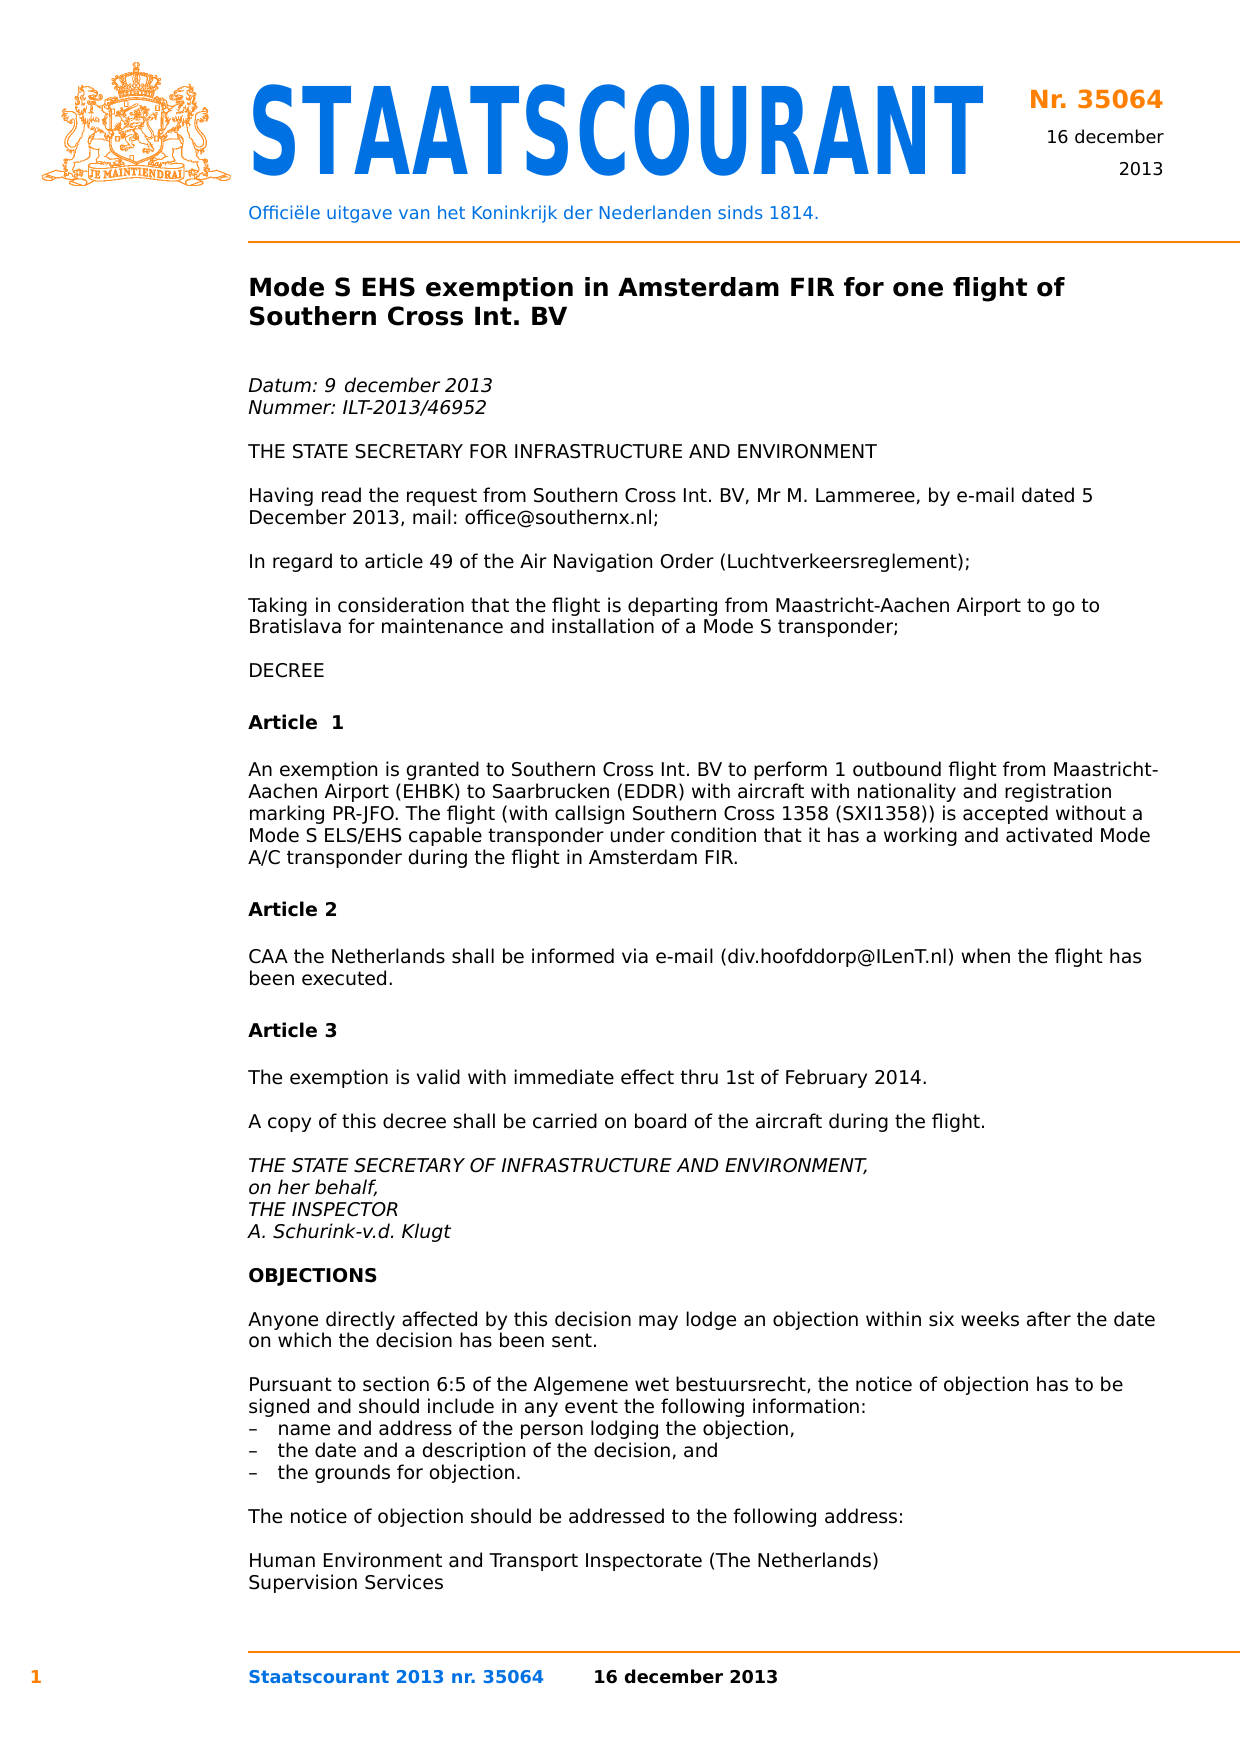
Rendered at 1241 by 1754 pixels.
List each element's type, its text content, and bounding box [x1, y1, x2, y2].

picture [41, 62, 231, 186]
table_header Nr. 35064 [998, 62, 1240, 121]
text Supervision Services [248, 1572, 1163, 1594]
text THE STATE SECRETARY FOR INFRASTRUCTURE AND ENVIRONMENT [248, 441, 1163, 463]
text DECREE [248, 660, 1163, 682]
text The exemption is valid with immediate effect thru 1st of February 2014. [248, 1067, 1163, 1089]
text THE STATE SECRETARY OF INFRASTRUCTURE AND ENVIRONMENT, on her behalf, THE INSPECTOR A. Schurink-v.d. Klugt [248, 1155, 1163, 1243]
text CAA the Netherlands shall be informed via e-mail (div.hoofddorp@ILenT.nl) when the flight has been executed. [248, 946, 1163, 990]
text Pursuant to section 6:5 of the Algemene wet bestuursrecht, the notice of objection has to be signed and should include in any event the following information: [248, 1374, 1163, 1418]
text Nummer: ILT-2013/46952 [248, 397, 1163, 419]
text Datum: 9 december 2013 [248, 375, 1163, 397]
text – the date and a description of the decision, and [248, 1440, 1163, 1462]
text In regard to article 49 of the Air Navigation Order (Luchtverkeersreglement); [248, 551, 1163, 573]
table_header [25, 62, 248, 241]
text A copy of this decree shall be carried on board of the aircraft during the flight. [248, 1111, 1163, 1133]
subtitle Article 2 [248, 899, 1163, 921]
subtitle Article 1 [248, 712, 1163, 734]
text Taking in consideration that the flight is departing from Maastricht-Aachen Airport to go to Bratislava for maintenance and installation of a Mode S transponder; [248, 594, 1163, 638]
text An exemption is granted to Southern Cross Int. BV to perform 1 outbound flight from Maastricht-Aachen Airport (EHBK) to Saarbrucken (EDDR) with aircraft with nationality and registration marking PR-JFO. The flight (with callsign Southern Cross 1358 (SXI1358)) is accepted without a Mode S ELS/EHS capable transponder under condition that it has a working and activated Mode A/C transponder during the flight in Amsterdam FIR. [248, 759, 1163, 869]
subtitle Mode S EHS exemption in Amsterdam FIR for one flight of Southern Cross Int. BV [248, 273, 1163, 331]
table_header STAATSCOURANT [248, 62, 998, 203]
text – name and address of the person lodging the objection, [248, 1418, 1163, 1440]
text – the grounds for objection. [248, 1462, 1163, 1484]
table_cell 2013 [998, 153, 1240, 203]
text Having read the request from Southern Cross Int. BV, Mr M. Lammeree, by e-mail dated 5 December 2013, mail: office@southernx.nl; [248, 485, 1163, 529]
text Human Environment and Transport Inspectorate (The Netherlands) [248, 1550, 1163, 1572]
text The notice of objection should be addressed to the following address: [248, 1506, 1163, 1528]
text Anyone directly affected by this decision may lodge an objection within six weeks after the date on which the decision has been sent. [248, 1308, 1163, 1352]
table_cell Officiële uitgave van het Koninkrijk der Nederlanden sinds 1814. [248, 203, 1240, 241]
text OBJECTIONS [248, 1264, 1163, 1287]
table_cell 16 december [998, 121, 1240, 153]
subtitle Article 3 [248, 1020, 1163, 1042]
